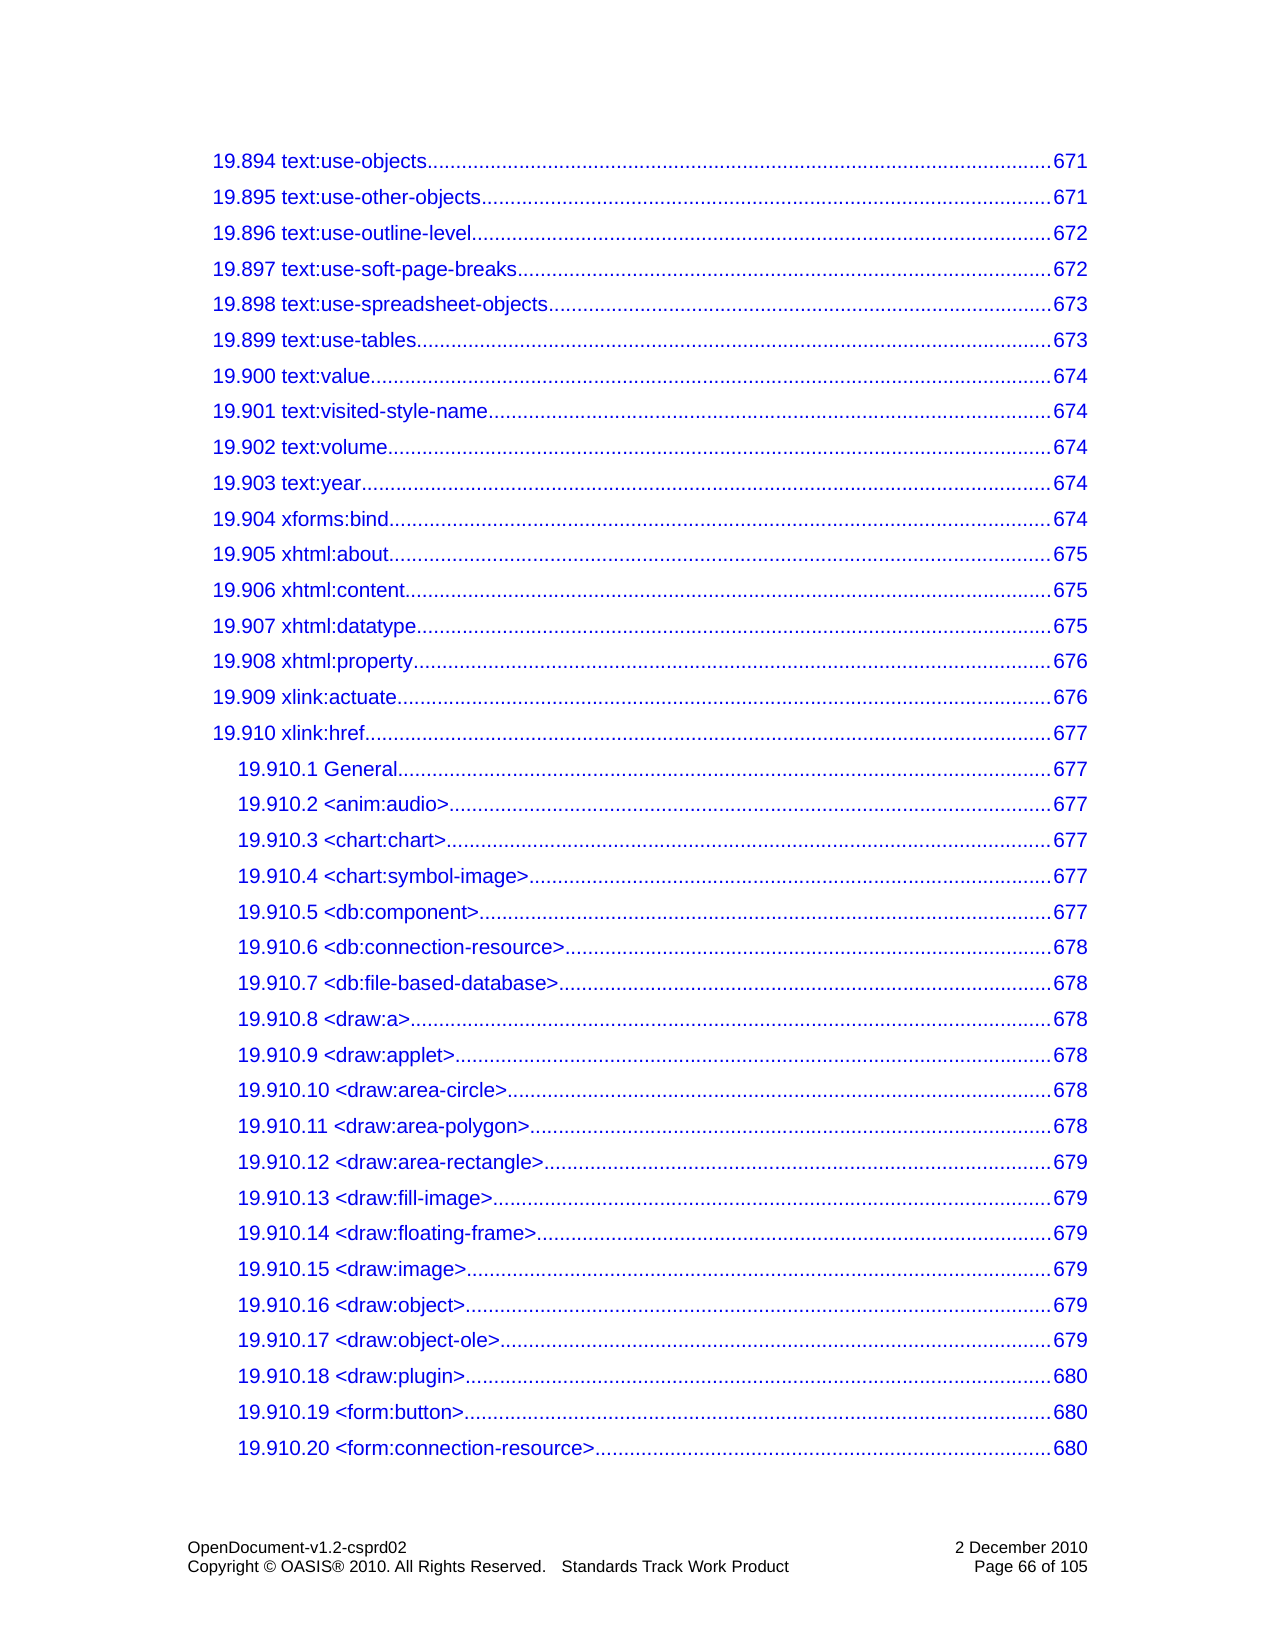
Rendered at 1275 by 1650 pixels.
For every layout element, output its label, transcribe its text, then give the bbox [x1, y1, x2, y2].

text 19.901 text:visited-style-name 674 [212, 400, 1088, 423]
text 19.910.4 <chart:symbol-image> 677 [237, 864, 1088, 888]
text 19.899 text:use-tables 673 [212, 329, 1088, 352]
text 19.897 text:use-soft-page-breaks 672 [212, 257, 1088, 280]
text 19.910.15 <draw:image> 679 [237, 1258, 1088, 1281]
text 19.910.19 <form:button> 680 [237, 1401, 1088, 1424]
text 19.894 text:use-objects 671 [212, 150, 1088, 173]
text 19.910 xlink:href 677 [212, 722, 1088, 745]
text 19.910.2 <anim:audio> 677 [237, 793, 1088, 816]
text 19.896 text:use-outline-level 672 [212, 221, 1088, 245]
text 19.905 xhtml:about 675 [212, 543, 1088, 566]
text 19.895 text:use-other-objects 671 [212, 186, 1088, 209]
text 19.910.16 <draw:object> 679 [237, 1293, 1088, 1317]
text 19.910.20 <form:connection-resource> 680 [237, 1436, 1088, 1459]
text 19.910.1 General 677 [237, 757, 1088, 781]
text 19.902 text:volume 674 [212, 436, 1088, 459]
text 19.903 text:year 674 [212, 472, 1088, 495]
text 19.910.7 <db:file-based-database> 678 [237, 972, 1088, 995]
text 19.910.12 <draw:area-rectangle> 679 [237, 1150, 1088, 1174]
text 19.898 text:use-spreadsheet-objects 673 [212, 293, 1088, 316]
text 19.910.8 <draw:a> 678 [237, 1007, 1088, 1031]
text 19.910.6 <db:connection-resource> 678 [237, 936, 1088, 959]
text 19.910.10 <draw:area-circle> 678 [237, 1079, 1088, 1102]
text 19.900 text:value 674 [212, 364, 1088, 388]
text 19.908 xhtml:property 676 [212, 650, 1088, 673]
text 19.904 xforms:bind 674 [212, 507, 1088, 531]
text 19.910.18 <draw:plugin> 680 [237, 1365, 1088, 1388]
text 19.906 xhtml:content 675 [212, 579, 1088, 602]
text 19.910.3 <chart:chart> 677 [237, 829, 1088, 852]
text 19.910.14 <draw:floating-frame> 679 [237, 1222, 1088, 1245]
text 19.907 xhtml:datatype 675 [212, 614, 1088, 638]
text 19.910.17 <draw:object-ole> 679 [237, 1329, 1088, 1352]
text 19.909 xlink:actuate 676 [212, 686, 1088, 709]
text 19.910.11 <draw:area-polygon> 678 [237, 1115, 1088, 1138]
text 19.910.9 <draw:applet> 678 [237, 1043, 1088, 1066]
text 19.910.13 <draw:fill-image> 679 [237, 1186, 1088, 1209]
text 19.910.5 <db:component> 677 [237, 900, 1088, 923]
